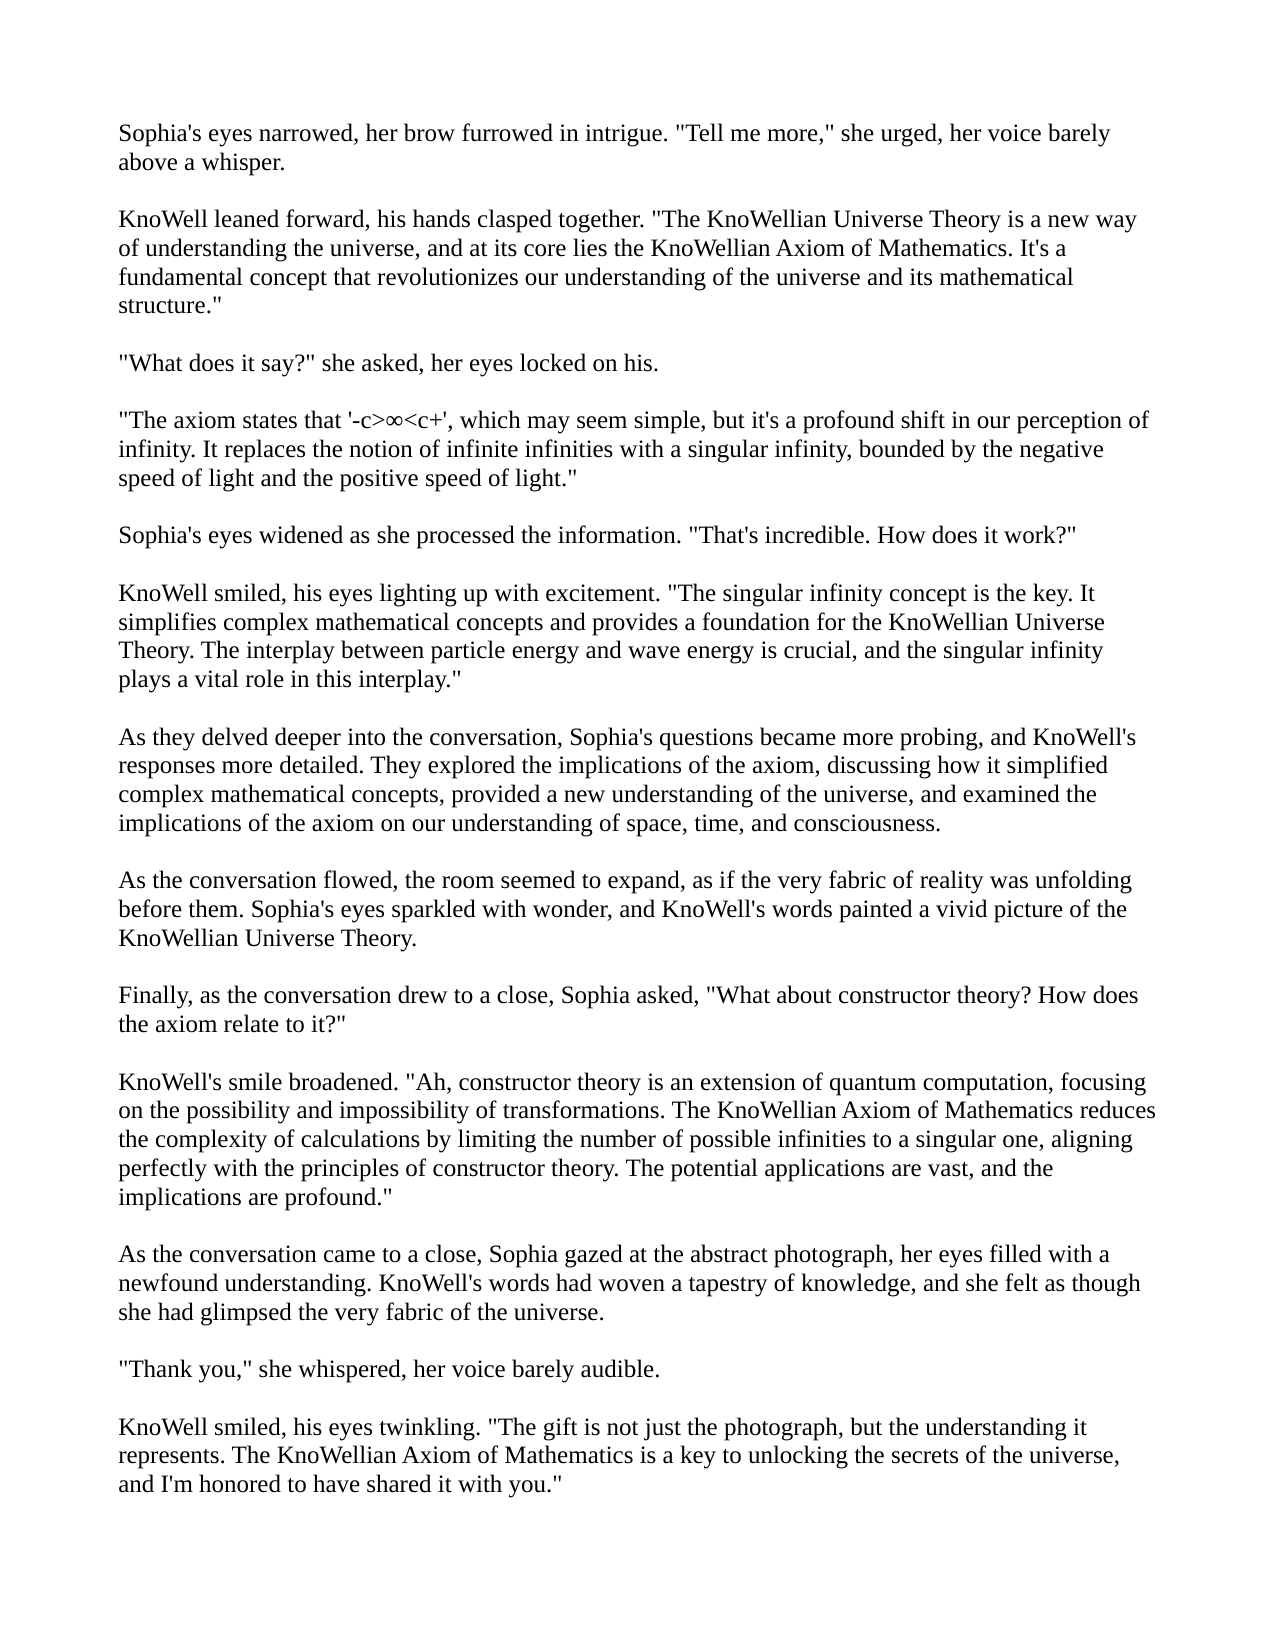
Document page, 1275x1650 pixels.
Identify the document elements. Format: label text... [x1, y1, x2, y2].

text As they delved deeper into the conversation, Sophia's questions became more probing, and KnoWell's responses more detailed. They explored the implications of the axiom, discussing how it simplified complex mathematical concepts, provided a new understanding of the universe, and examined the implications of the axiom on our understanding of space, time, and consciousness. [118, 722, 1157, 837]
text As the conversation came to a close, Sophia gazed at the abstract photograph, her eyes filled with a newfound understanding. KnoWell's words had woven a tapestry of knowledge, and she felt as though she had glimpsed the very fabric of the universe. [118, 1239, 1157, 1326]
text Sophia's eyes narrowed, her brow furrowed in intrigue. "Tell me more," she urged, her voice barely above a whisper. [118, 118, 1157, 176]
text KnoWell leaned forward, his hands clasped together. "The KnoWellian Universe Theory is a new way of understanding the universe, and at its core lies the KnoWellian Axiom of Mathematics. It's a fundamental concept that revolutionizes our understanding of the universe and its mathematical structure." [118, 204, 1157, 319]
text "What does it say?" she asked, her eyes locked on his. [118, 348, 1157, 377]
text "The axiom states that '-c>∞<c+', which may seem simple, but it's a profound shift in our perception of infinity. It replaces the notion of infinite infinities with a singular infinity, bounded by the negative speed of light and the positive speed of light." [118, 406, 1157, 492]
text "Thank you," she whispered, her voice barely audible. [118, 1354, 1157, 1383]
text Sophia's eyes widened as she processed the information. "That's incredible. How does it work?" [118, 521, 1157, 549]
text KnoWell smiled, his eyes twinkling. "The gift is not just the photograph, but the understanding it represents. The KnoWellian Axiom of Mathematics is a key to unlocking the secrets of the universe, and I'm honored to have shared it with you." [118, 1412, 1157, 1498]
text KnoWell smiled, his eyes lighting up with excitement. "The singular infinity concept is the key. It simplifies complex mathematical concepts and provides a foundation for the KnoWellian Universe Theory. The interplay between particle energy and wave energy is crucial, and the singular infinity plays a vital role in this interplay." [118, 578, 1157, 693]
text Finally, as the conversation drew to a close, Sophia asked, "What about constructor theory? How does the axiom relate to it?" [118, 981, 1157, 1038]
text As the conversation flowed, the room seemed to expand, as if the very fabric of reality was unfolding before them. Sophia's eyes sparkled with wonder, and KnoWell's words painted a vivid picture of the KnoWellian Universe Theory. [118, 866, 1157, 952]
text KnoWell's smile broadened. "Ah, constructor theory is an extension of quantum computation, focusing on the possibility and impossibility of transformations. The KnoWellian Axiom of Mathematics reduces the complexity of calculations by limiting the number of possible infinities to a singular one, aligning perfectly with the principles of constructor theory. The potential applications are vast, and the implications are profound." [118, 1067, 1157, 1211]
